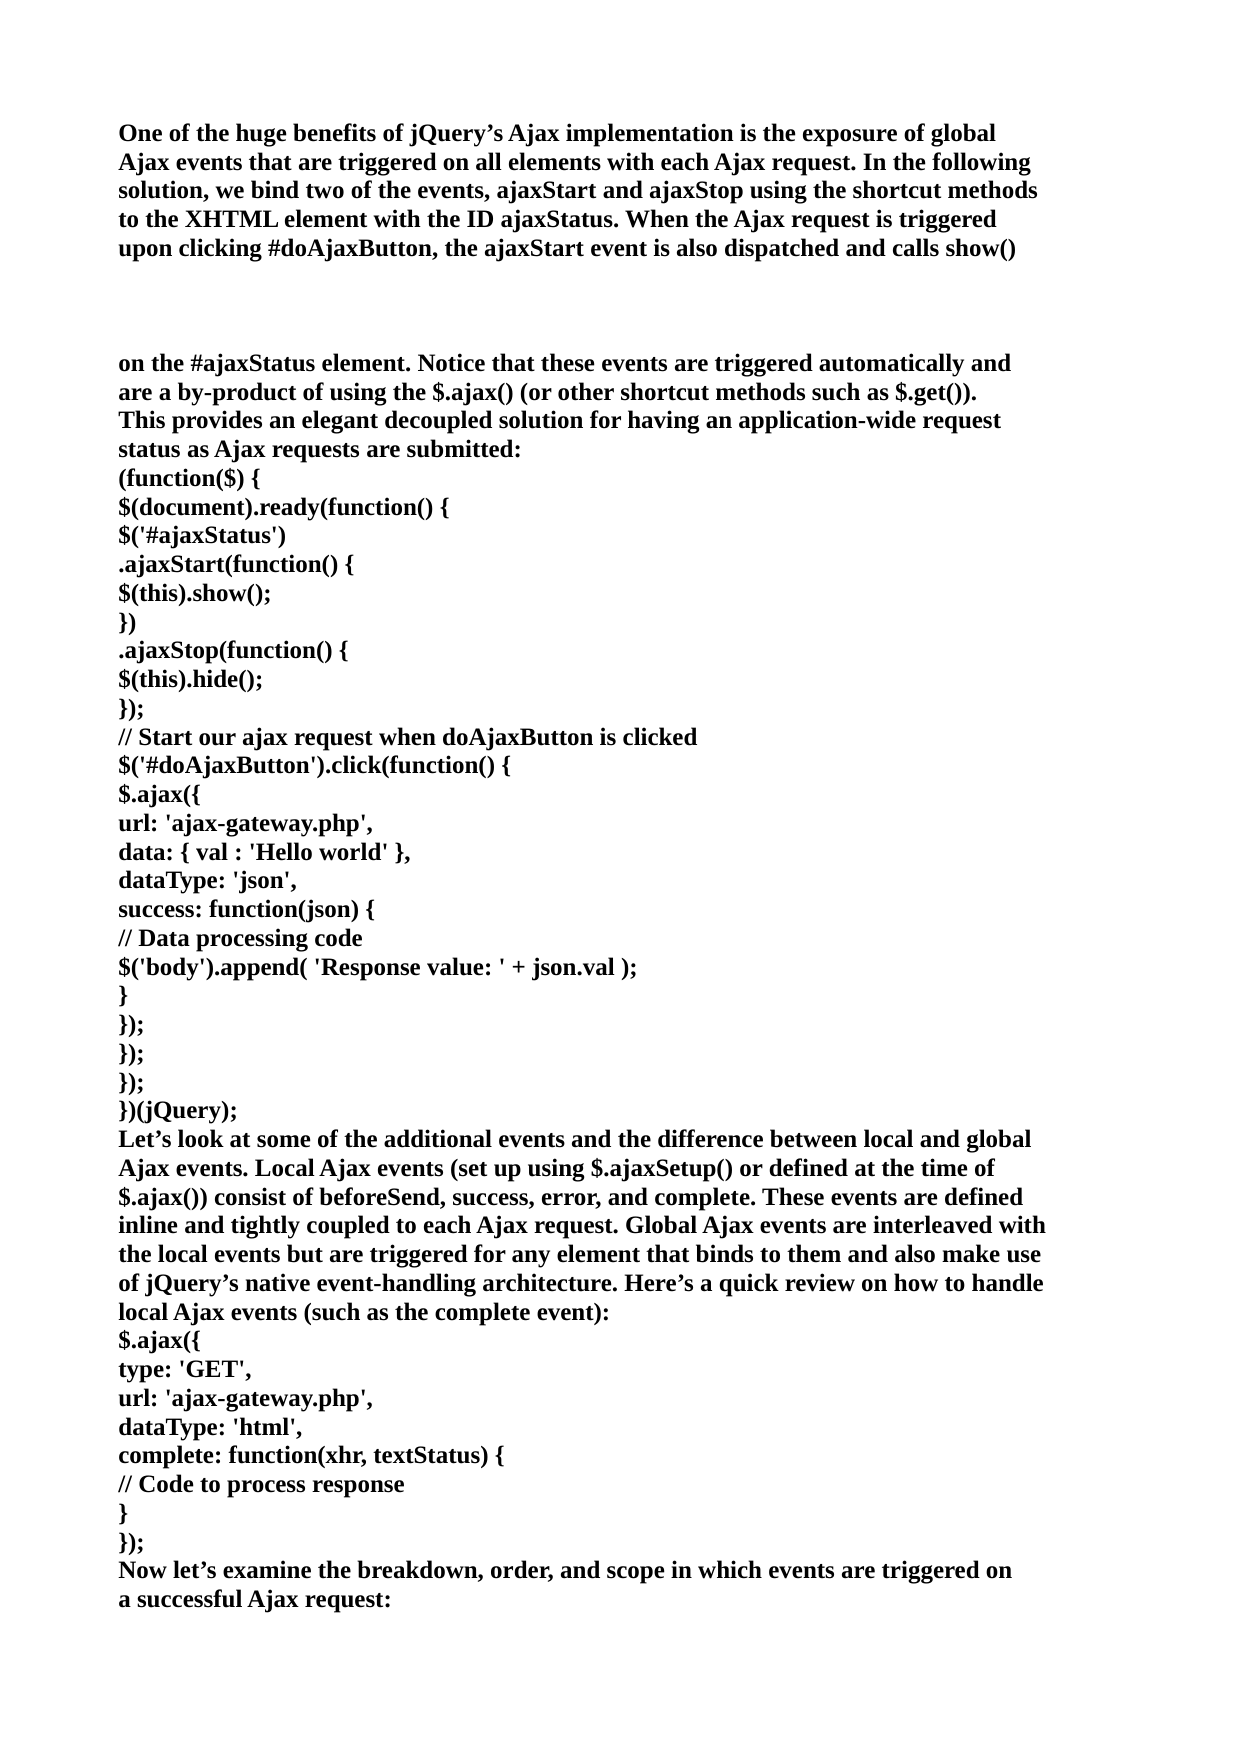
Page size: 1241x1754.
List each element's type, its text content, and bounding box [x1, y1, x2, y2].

text $.ajax({ [118, 779, 1122, 808]
text to the XHTML element with the ID ajaxStatus. When the Ajax request is triggered [118, 204, 1122, 233]
text }); [118, 1038, 1122, 1067]
text $.ajax({ [118, 1326, 1122, 1354]
text on the #ajaxStatus element. Notice that these events are triggered automatically and [118, 348, 1122, 377]
text .ajaxStart(function() { [118, 549, 1122, 578]
text local Ajax events (such as the complete event): [118, 1297, 1122, 1326]
text .ajaxStop(function() { [118, 636, 1122, 664]
text } [118, 981, 1122, 1009]
text Now let’s examine the breakdown, order, and scope in which events are triggered on [118, 1556, 1122, 1584]
text a successful Ajax request: [118, 1584, 1122, 1613]
text of jQuery’s native event-handling architecture. Here’s a quick review on how to handle [118, 1268, 1122, 1297]
text }); [118, 1067, 1122, 1096]
text $.ajax()) consist of beforeSend, success, error, and complete. These events are defined [118, 1182, 1122, 1211]
text url: 'ajax-gateway.php', [118, 808, 1122, 837]
text type: 'GET', [118, 1354, 1122, 1383]
text }); [118, 1009, 1122, 1038]
text // Data processing code [118, 923, 1122, 952]
text status as Ajax requests are submitted: [118, 434, 1122, 463]
text the local events but are triggered for any element that binds to them and also make use [118, 1239, 1122, 1268]
text dataType: 'html', [118, 1412, 1122, 1441]
text $(document).ready(function() { [118, 492, 1122, 521]
text }); [118, 693, 1122, 722]
text $(this).show(); [118, 578, 1122, 607]
text $('#doAjaxButton').click(function() { [118, 751, 1122, 779]
text data: { val : 'Hello world' }, [118, 837, 1122, 866]
text }) [118, 607, 1122, 636]
text } [118, 1498, 1122, 1527]
text }); [118, 1527, 1122, 1556]
text Ajax events. Local Ajax events (set up using $.ajaxSetup() or defined at the time of [118, 1153, 1122, 1182]
text This provides an elegant decoupled solution for having an application-wide request [118, 406, 1122, 434]
text $('body').append( 'Response value: ' + json.val ); [118, 952, 1122, 981]
text dataType: 'json', [118, 866, 1122, 894]
text Ajax events that are triggered on all elements with each Ajax request. In the following [118, 147, 1122, 176]
text $('#ajaxStatus') [118, 521, 1122, 549]
text // Start our ajax request when doAjaxButton is clicked [118, 722, 1122, 751]
text upon clicking #doAjaxButton, the ajaxStart event is also dispatched and calls show() [118, 233, 1122, 262]
text success: function(json) { [118, 894, 1122, 923]
text are a by-product of using the $.ajax() (or other shortcut methods such as $.get()). [118, 377, 1122, 406]
text })(jQuery); [118, 1096, 1122, 1124]
text complete: function(xhr, textStatus) { [118, 1441, 1122, 1469]
text Let’s look at some of the additional events and the difference between local and global [118, 1124, 1122, 1153]
text inline and tightly coupled to each Ajax request. Global Ajax events are interleaved with [118, 1211, 1122, 1239]
text // Code to process response [118, 1469, 1122, 1498]
text solution, we bind two of the events, ajaxStart and ajaxStop using the shortcut methods [118, 176, 1122, 204]
text $(this).hide(); [118, 664, 1122, 693]
text (function($) { [118, 463, 1122, 492]
text One of the huge benefits of jQuery’s Ajax implementation is the exposure of global [118, 118, 1122, 147]
text url: 'ajax-gateway.php', [118, 1383, 1122, 1412]
